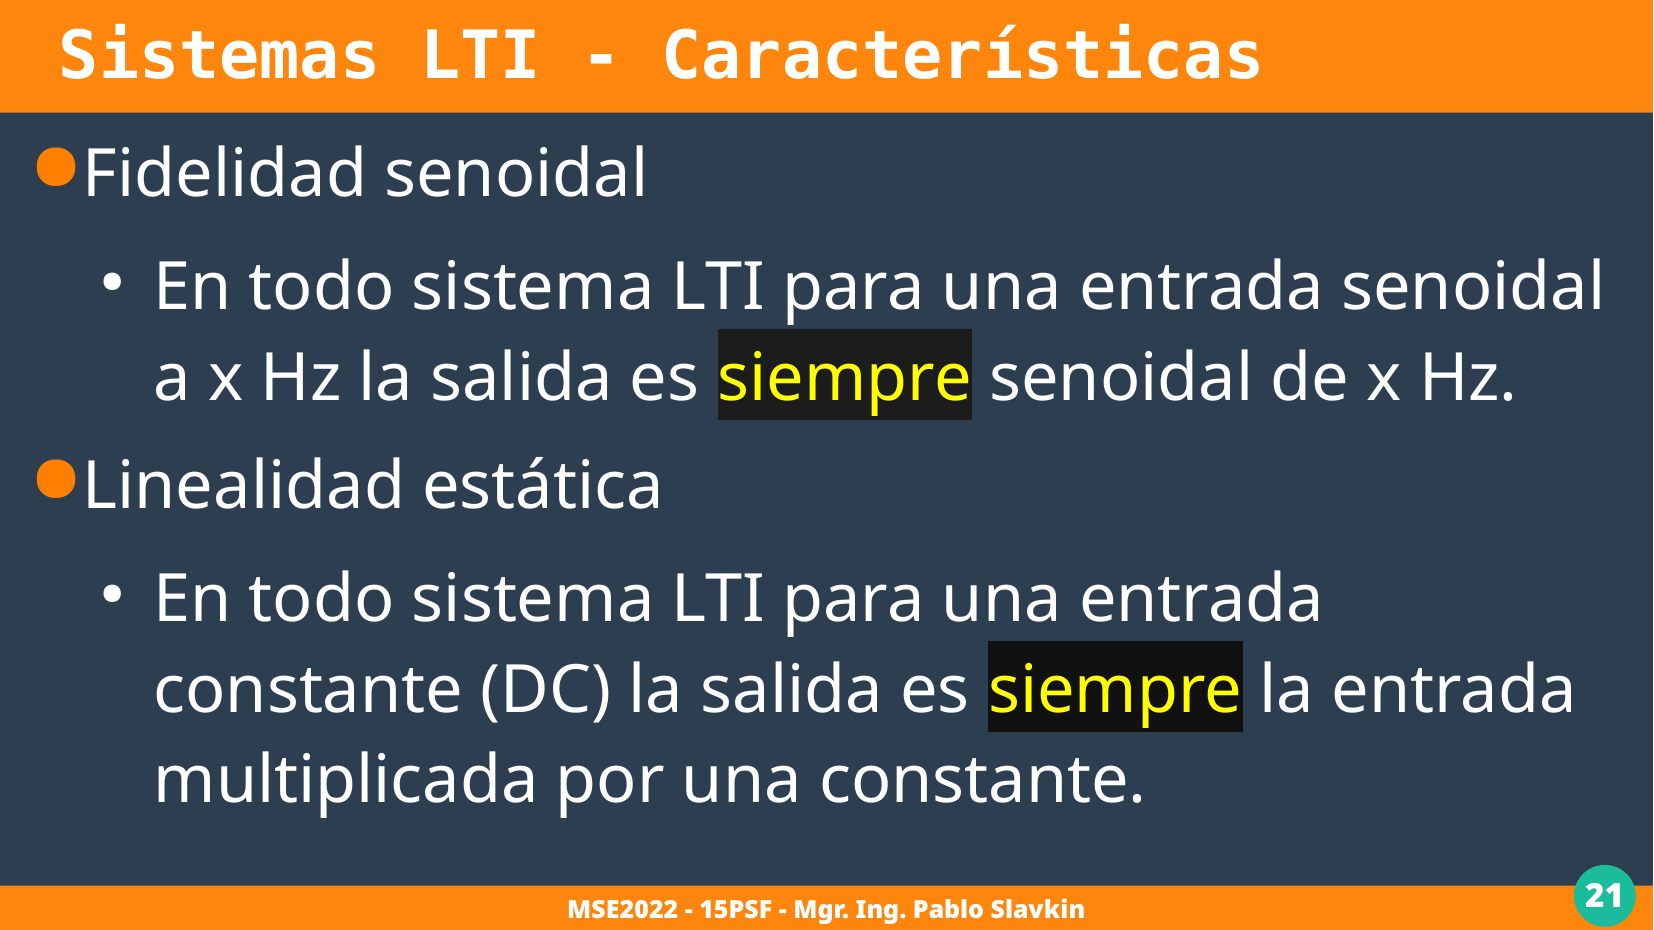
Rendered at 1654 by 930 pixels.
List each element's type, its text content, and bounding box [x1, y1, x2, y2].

title Sistemas LTI - Características [58, 16, 1594, 125]
list Fidelidad senoidal En todo sistema LTI para una entrada senoidal a x Hz la salida es siempre senoidal de x Hz. Linealidad estática En todo sistema LTI para una entrada constante (DC) la salida es siempre la entrada multiplicada por una constante. [11, 125, 1641, 863]
